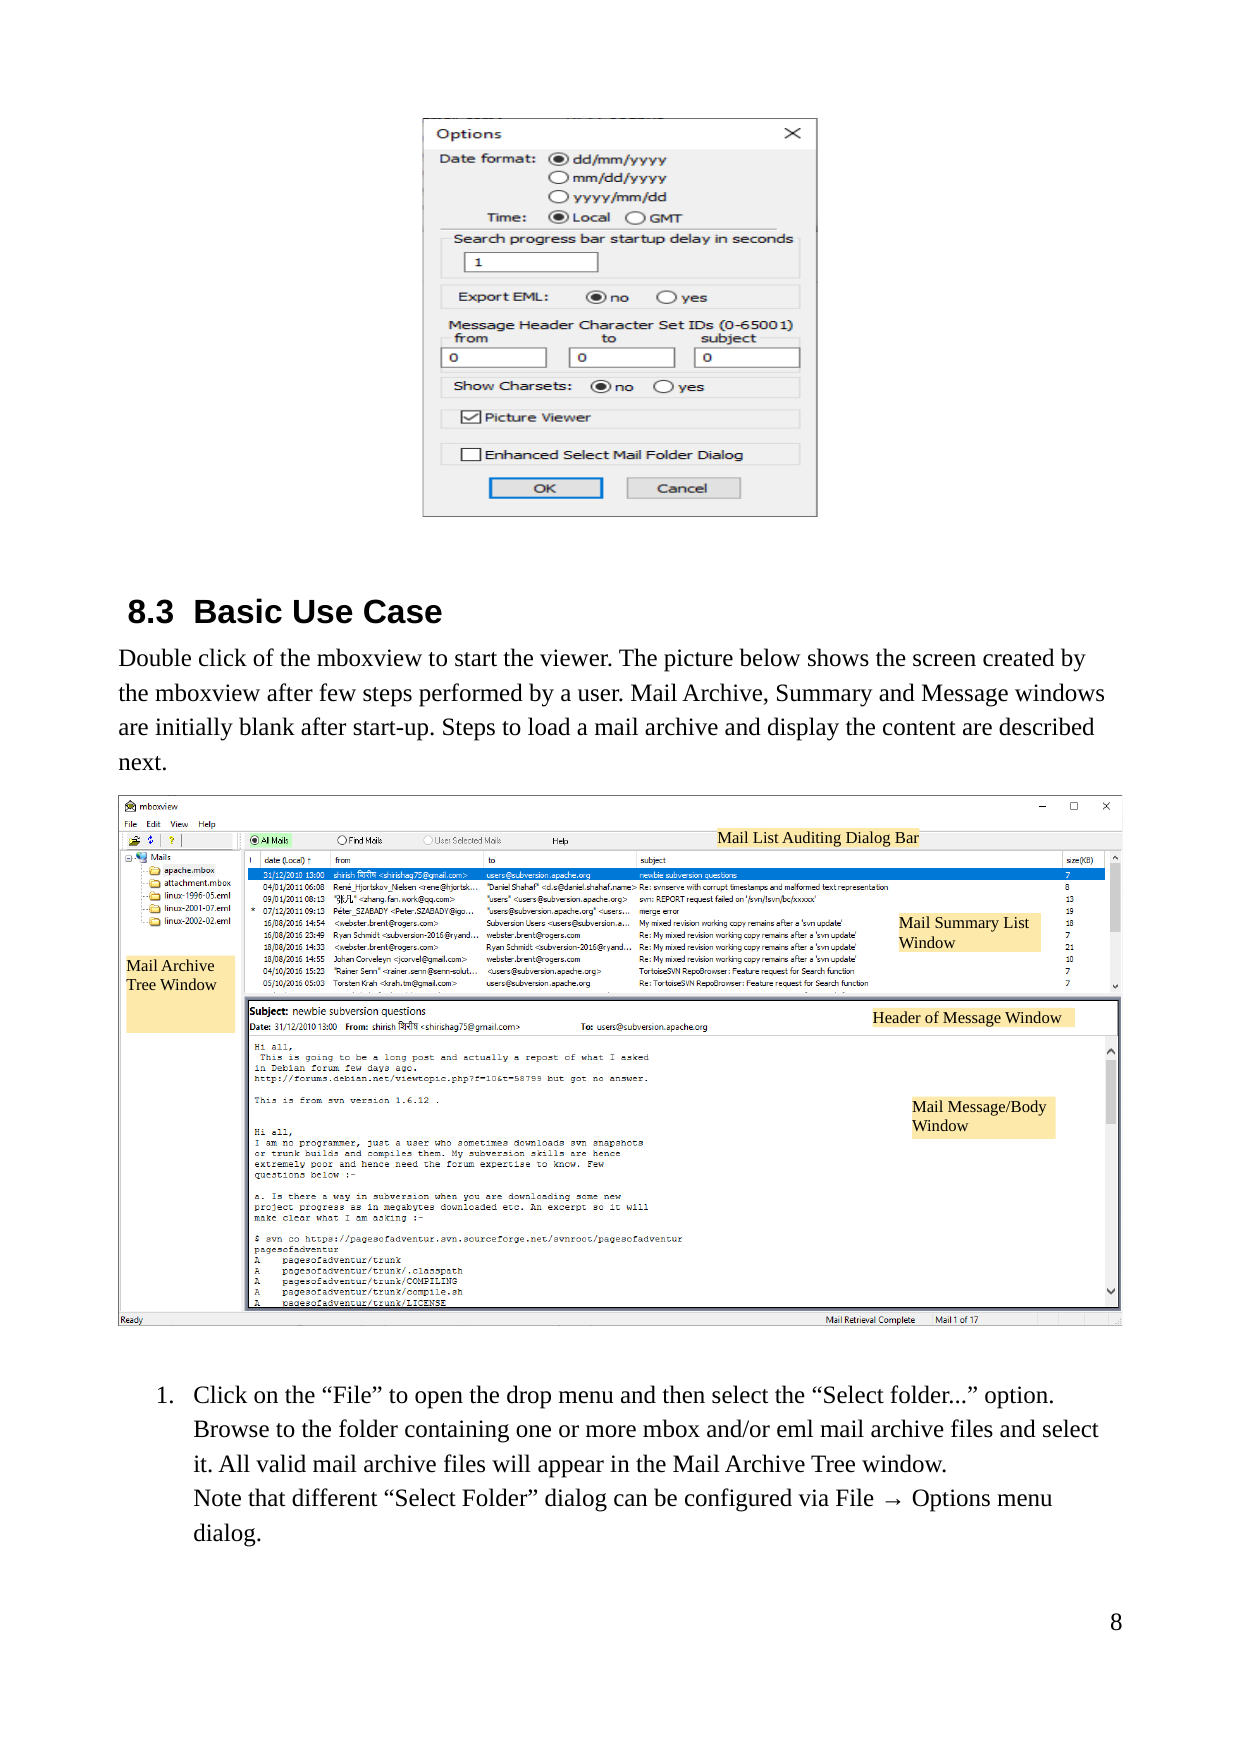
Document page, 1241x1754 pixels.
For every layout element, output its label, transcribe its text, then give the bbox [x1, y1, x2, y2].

text Double click of the mboxview to start the viewer. The picture below shows the screen created by the mboxview after few steps performed by a user. Mail Archive, Summary and Message windows are initially blank after start-up. Steps to load a mail archive and display the content are described next. [118, 643, 1122, 776]
picture [422, 118, 818, 517]
subtitle Basic Use Case [118, 592, 1122, 631]
picture [118, 795, 1123, 1326]
list Click on the “File” to open the drop menu and then select the “Select folder...” option. Browse to the folder containing one or more mbox and/or eml mail archive files and select it. All valid mail archive files will appear in the Mail Archive Tree window. Note that different “Select Folder” dialog can be configured via File → Options menu dialog. [156, 1380, 1122, 1547]
